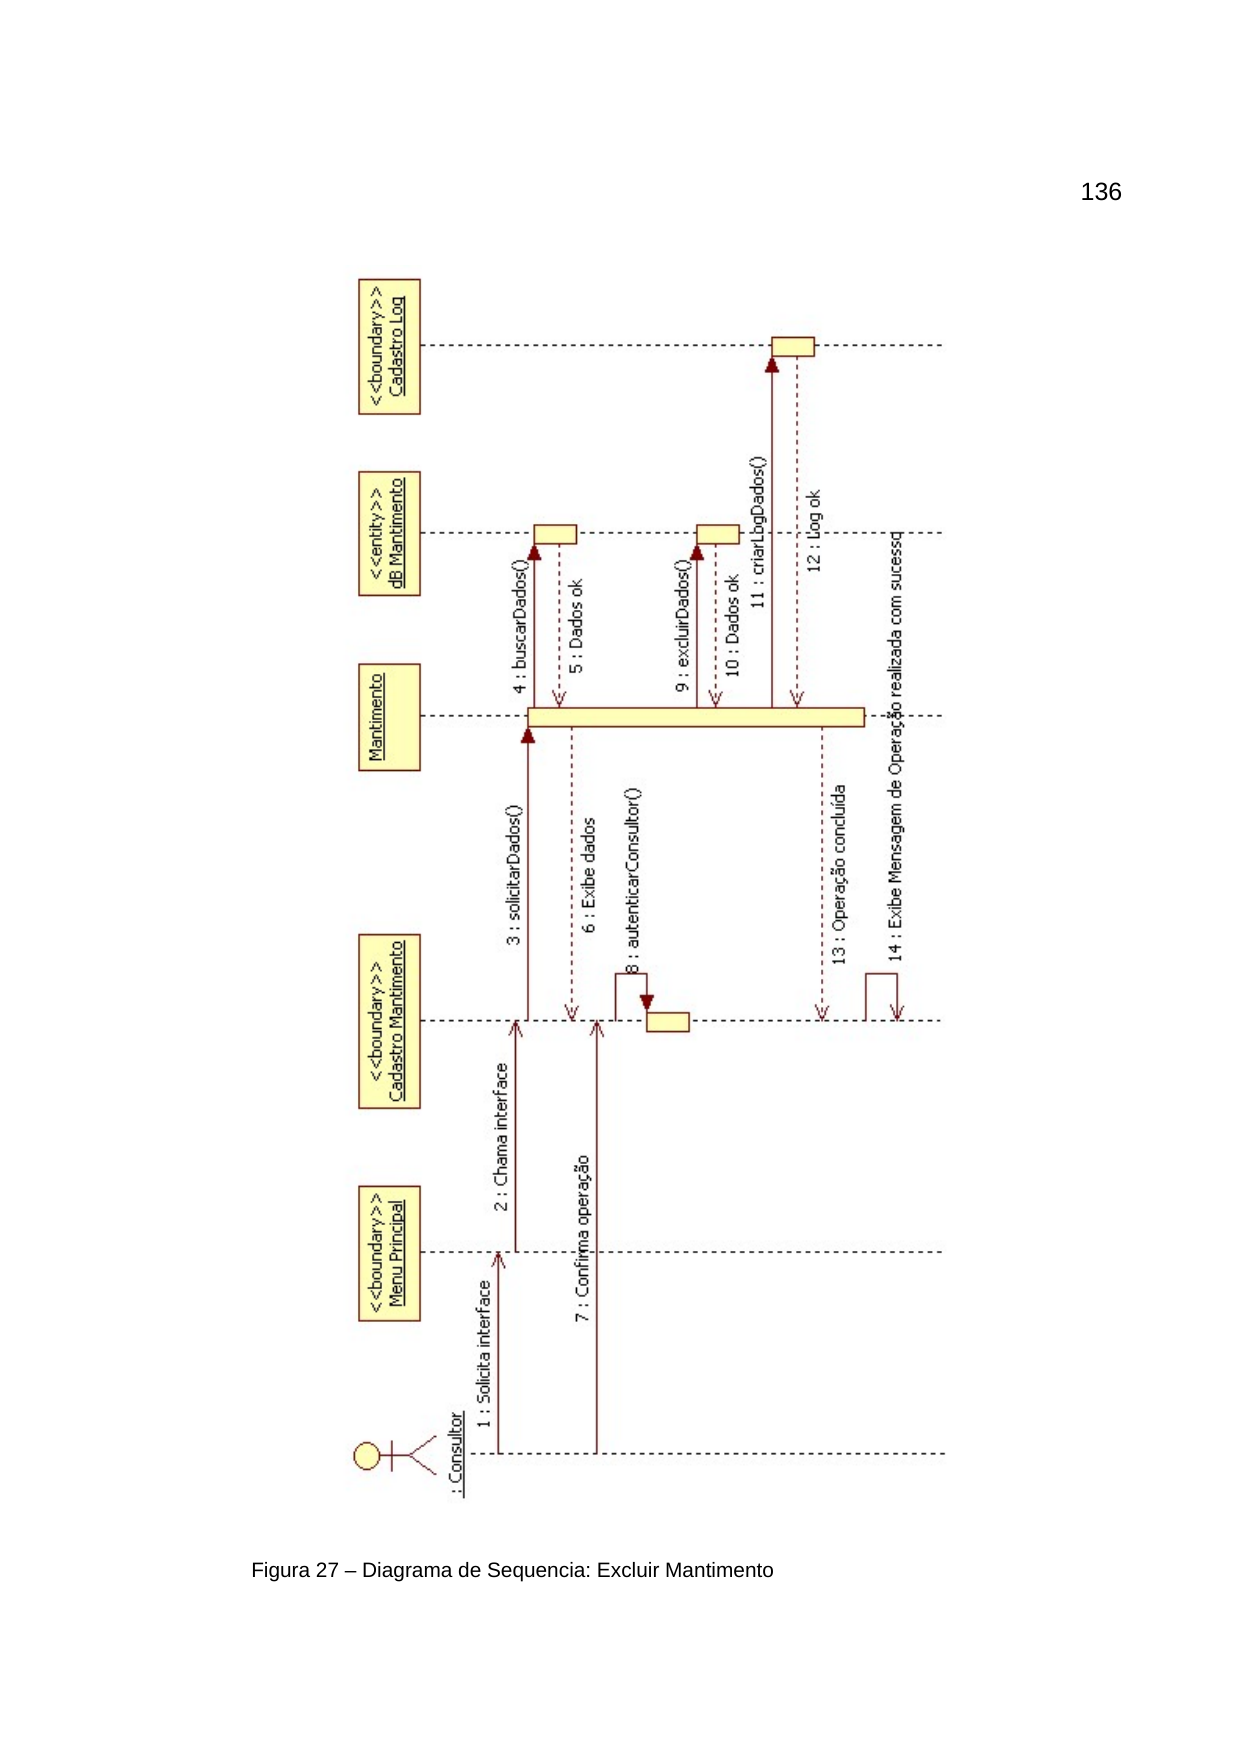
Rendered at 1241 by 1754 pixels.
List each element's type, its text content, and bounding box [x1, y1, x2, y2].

text Figura 27 – Diagrama de Sequencia: Excluir Mantimento [177, 1558, 1122, 1582]
picture [321, 265, 978, 1558]
